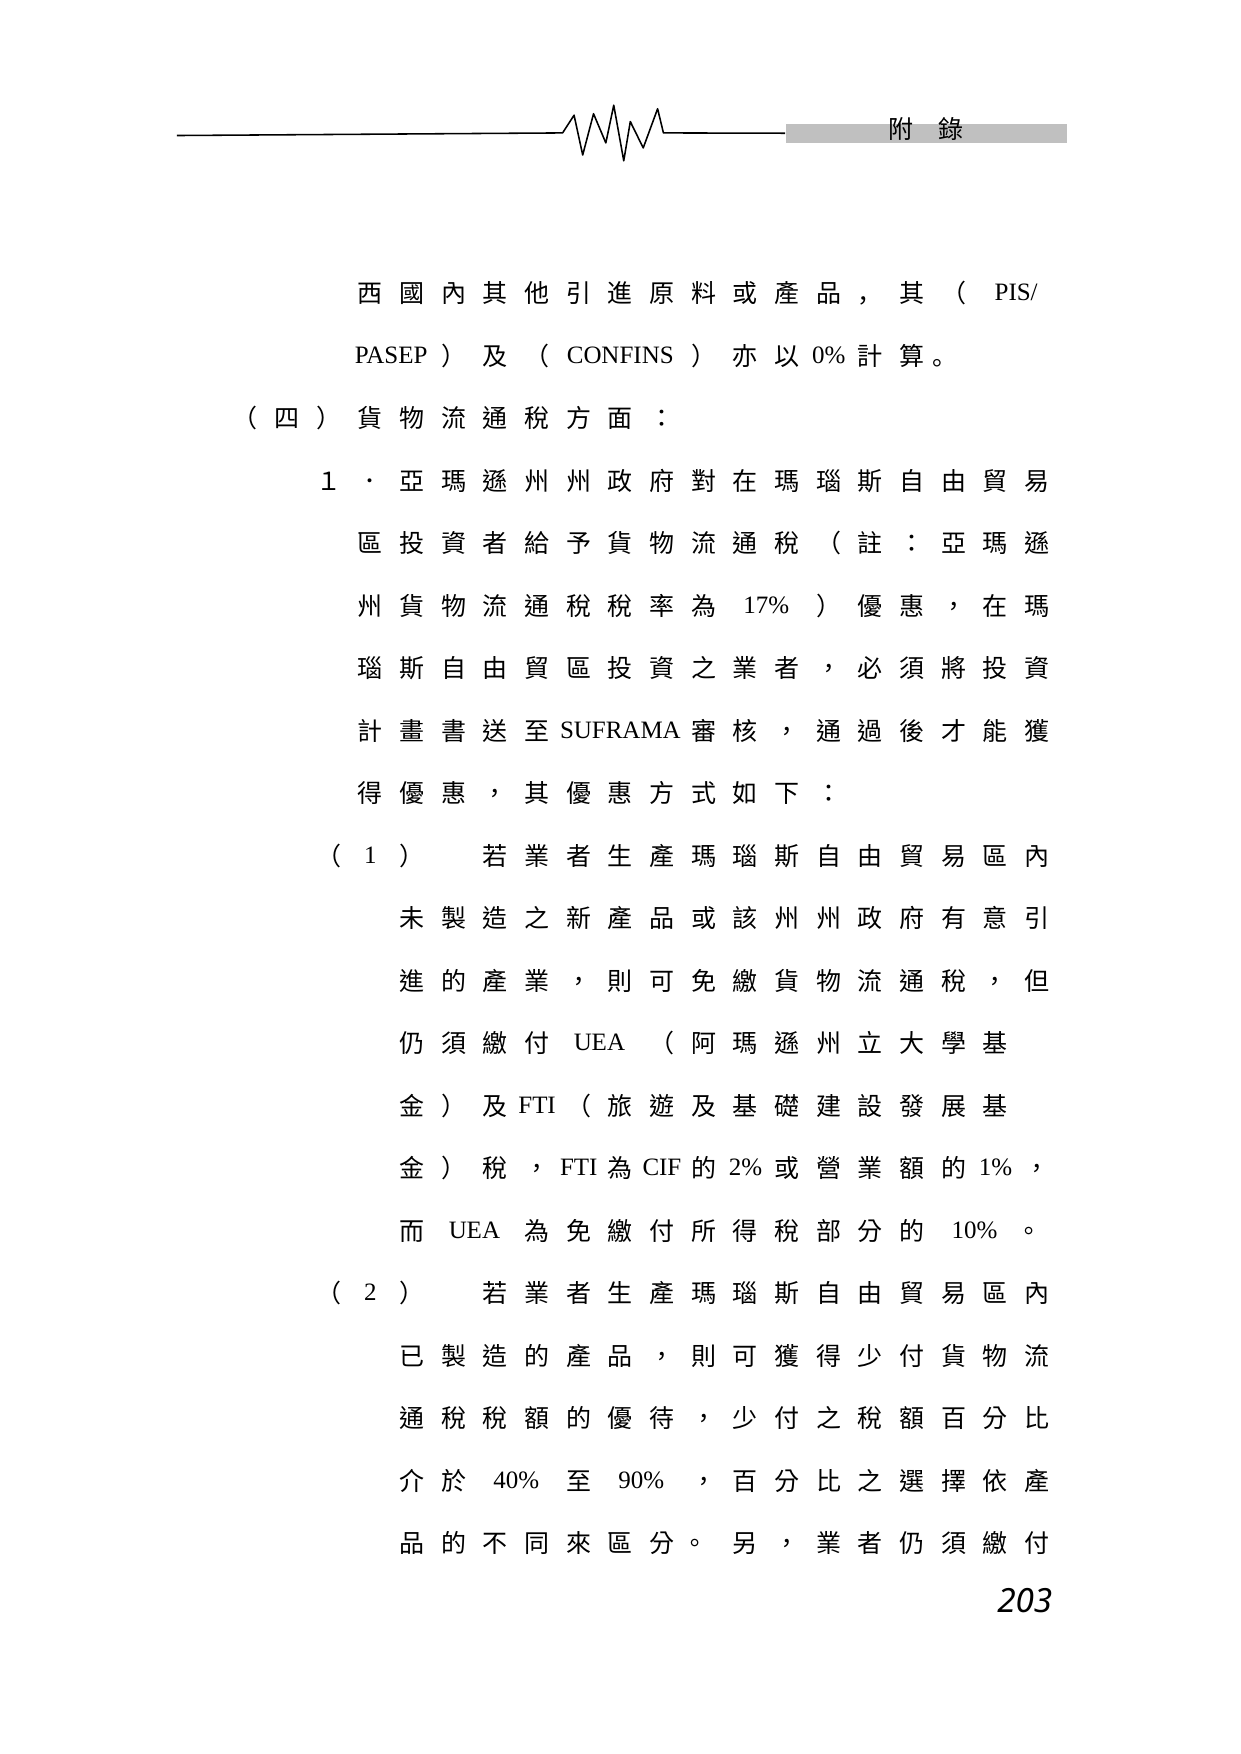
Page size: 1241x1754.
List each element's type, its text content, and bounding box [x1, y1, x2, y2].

text １．亞瑪遜州州政府對在瑪瑙斯自由貿易區投資者給予貨物流通稅（註：亞瑪遜州貨物流通稅稅率為17%）優惠，在瑪瑙斯自由貿區投資之業者，必須將投資計畫書送至SUFRAMA審核，通過後才能獲得優惠，其優惠方式如下： [281, 438, 1058, 813]
text （四）貨物流通稅方面： [207, 375, 1058, 438]
text 西國內其他引進原料或產品，其（PIS/PASEP）及（CONFINS）亦以0%計算。 [281, 250, 1058, 375]
text （2） 若業者生產瑪瑙斯自由貿易區內已製造的產品，則可獲得少付貨物流通稅稅額的優待，少付之稅額百分比介於40%至90%，百分比之選擇依產品的不同來區分。另，業者仍須繳付 [306, 1250, 1058, 1563]
text （1） 若業者生產瑪瑙斯自由貿易區內未製造之新產品或該州州政府有意引進的產業，則可免繳貨物流通稅，但仍須繳付UEA（阿瑪遜州立大學基金）及FTI（旅遊及基礎建設發展基金）稅，FTI為CIF的2%或營業額的1%，而UEA為免繳付所得稅部分的10%。 [306, 813, 1058, 1250]
